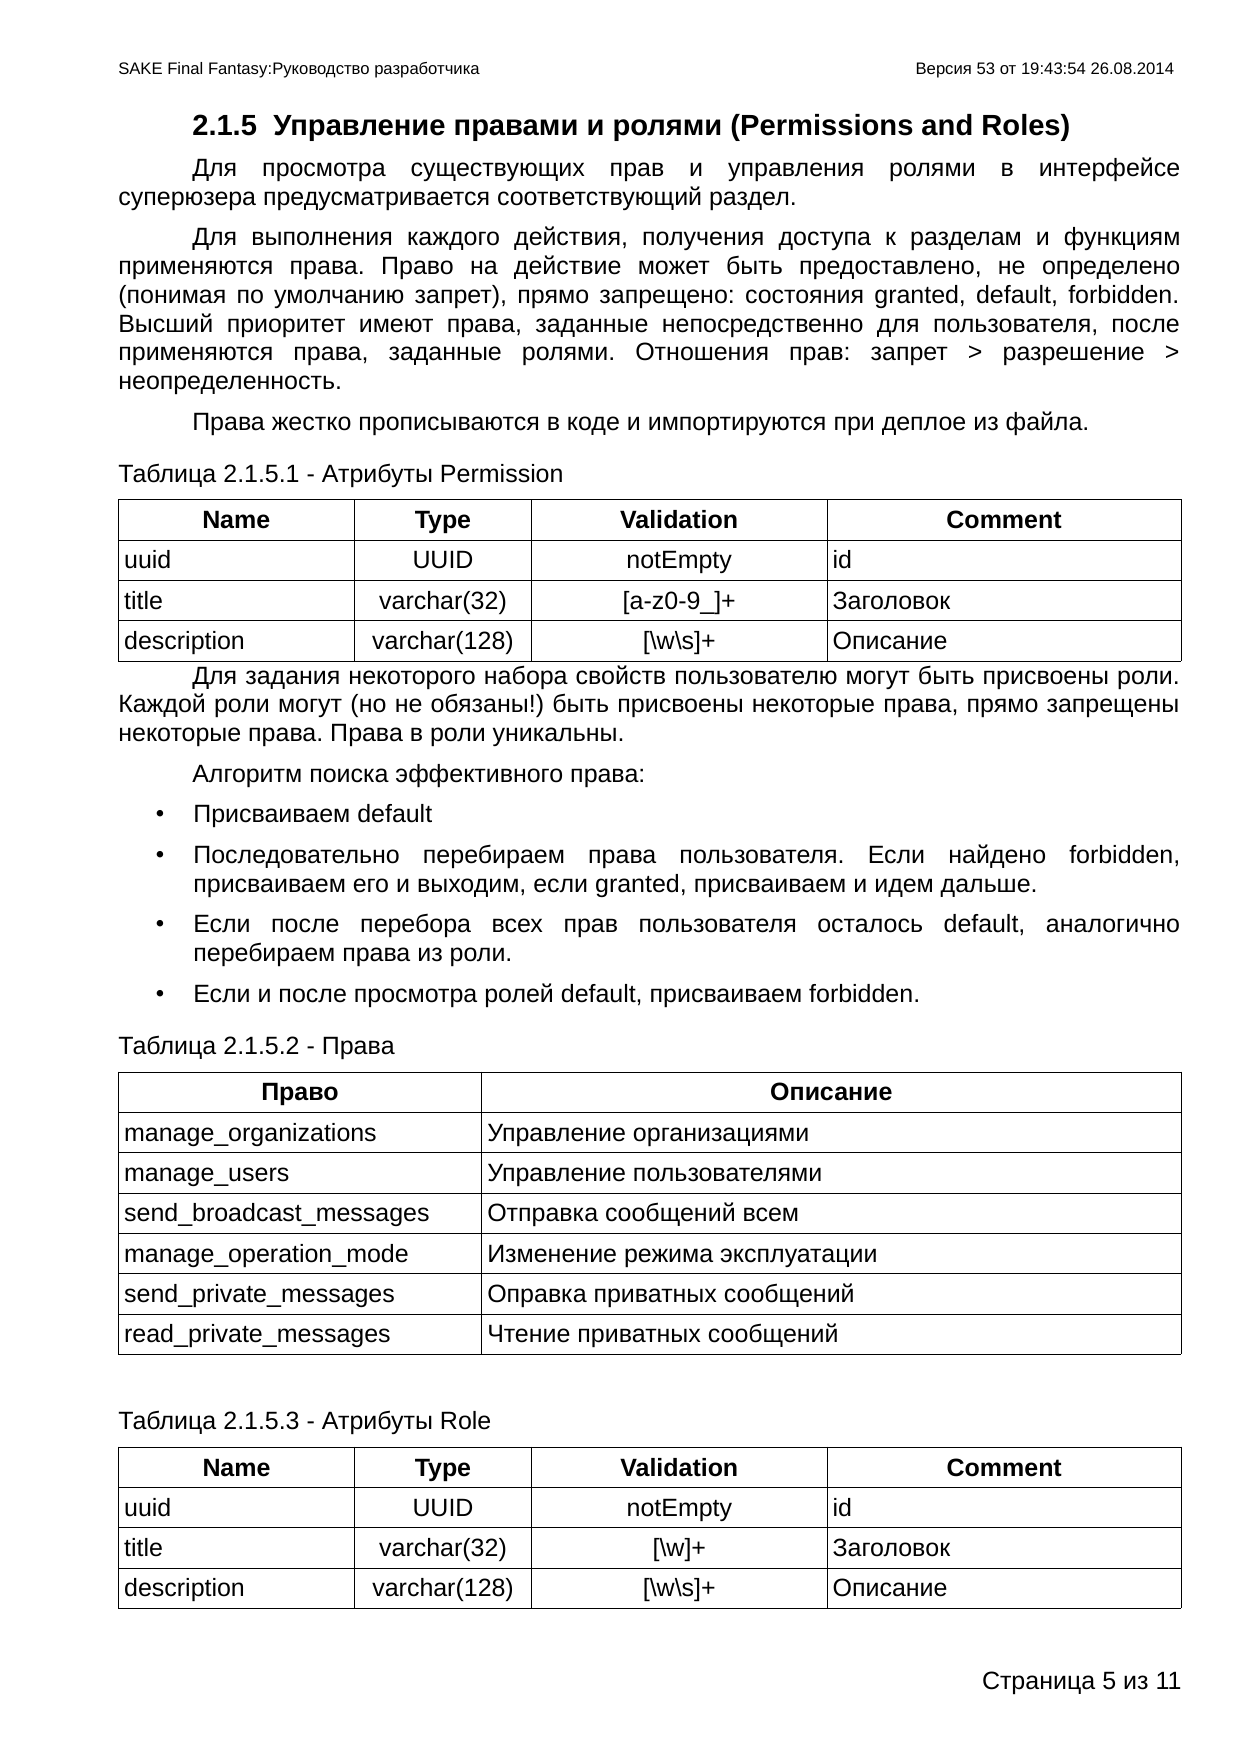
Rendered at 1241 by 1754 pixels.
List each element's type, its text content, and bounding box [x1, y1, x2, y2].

table_cell manage_users [119, 1153, 481, 1192]
list Присваиваем default [156, 799, 1181, 828]
table_header Validation [532, 500, 827, 540]
table_cell uuid [119, 1488, 354, 1527]
text Таблица 2.1.5.3 - Атрибуты Role [118, 1406, 1181, 1435]
table_cell manage_organizations [119, 1113, 481, 1152]
table_cell UUID [355, 1488, 531, 1527]
table_cell send_broadcast_messages [119, 1194, 481, 1233]
table_cell Заголовок [828, 1528, 1181, 1568]
table_cell [\w\s]+ [532, 1569, 827, 1608]
table_cell description [119, 621, 354, 661]
table_cell Чтение приватных сообщений [482, 1315, 1181, 1354]
list Если после перебора всех прав пользователя осталось default, аналогично перебираем права из роли. [156, 909, 1181, 967]
text Для просмотра существующих прав и управления ролями в интерфейсе суперюзера предусматривается соответствующий раздел. [118, 153, 1181, 211]
text Таблица 2.1.5.1 - Атрибуты Permission [118, 459, 1181, 488]
table_cell Управление пользователями [482, 1153, 1181, 1192]
table_cell title [119, 581, 354, 620]
table_header Name [119, 1448, 354, 1487]
subtitle Управление правами и ролями (Permissions and Roles) [118, 108, 1181, 141]
text Для выполнения каждого действия, получения доступа к разделам и функциям применяются права. Право на действие может быть предоставлено, не определено (понимая по умолчанию запрет), прямо запрещено: состояния granted, default, forbidden. Высший приоритет имеют права, заданные непосредственно для пользователя, после применяются права, заданные ролями. Отношения прав: запрет > разрешение > неопределенность. [118, 222, 1181, 395]
table_cell varchar(128) [355, 621, 531, 661]
table_cell Отправка сообщений всем [482, 1194, 1181, 1233]
table_header Name [119, 500, 354, 540]
table_header Право [119, 1073, 481, 1112]
table_header Comment [828, 500, 1181, 540]
table_cell Описание [828, 1569, 1181, 1608]
table_cell varchar(32) [355, 1528, 531, 1568]
table_header Описание [482, 1073, 1181, 1112]
table_cell Изменение режима эксплуатации [482, 1234, 1181, 1273]
table_cell varchar(32) [355, 581, 531, 620]
table_cell UUID [355, 541, 531, 580]
table_cell varchar(128) [355, 1569, 531, 1608]
table_header Validation [532, 1448, 827, 1487]
text Права жестко прописываются в коде и импортируются при деплое из файла. [118, 407, 1181, 435]
table_cell notEmpty [532, 1488, 827, 1527]
table_cell notEmpty [532, 541, 827, 580]
table_header Comment [828, 1448, 1181, 1487]
table_cell description [119, 1569, 354, 1608]
table_cell [a-z0-9_]+ [532, 581, 827, 620]
text Алгоритм поиска эффективного права: [118, 759, 1181, 787]
table_cell read_private_messages [119, 1315, 481, 1354]
table_cell [\w\s]+ [532, 621, 827, 661]
table_cell Описание [828, 621, 1181, 661]
text Таблица 2.1.5.2 - Права [118, 1031, 1181, 1060]
table_cell Управление организациями [482, 1113, 1181, 1152]
table_cell manage_operation_mode [119, 1234, 481, 1273]
list Последовательно перебираем права пользователя. Если найдено forbidden, присваиваем его и выходим, если granted, присваиваем и идем дальше. [156, 840, 1181, 897]
text Для задания некоторого набора свойств пользователю могут быть присвоены роли. Каждой роли могут (но не обязаны!) быть присвоены некоторые права, прямо запрещены некоторые права. Права в роли уникальны. [118, 662, 1181, 747]
list Если и после просмотра ролей default, присваиваем forbidden. [156, 979, 1181, 1007]
table_cell Заголовок [828, 581, 1181, 620]
table_cell id [828, 1488, 1181, 1527]
table_cell title [119, 1528, 354, 1568]
table_header Type [355, 500, 531, 540]
table_cell id [828, 541, 1181, 580]
table_cell [\w]+ [532, 1528, 827, 1568]
table_cell uuid [119, 541, 354, 580]
table_cell Оправка приватных сообщений [482, 1274, 1181, 1313]
table_cell send_private_messages [119, 1274, 481, 1313]
table_header Type [355, 1448, 531, 1487]
